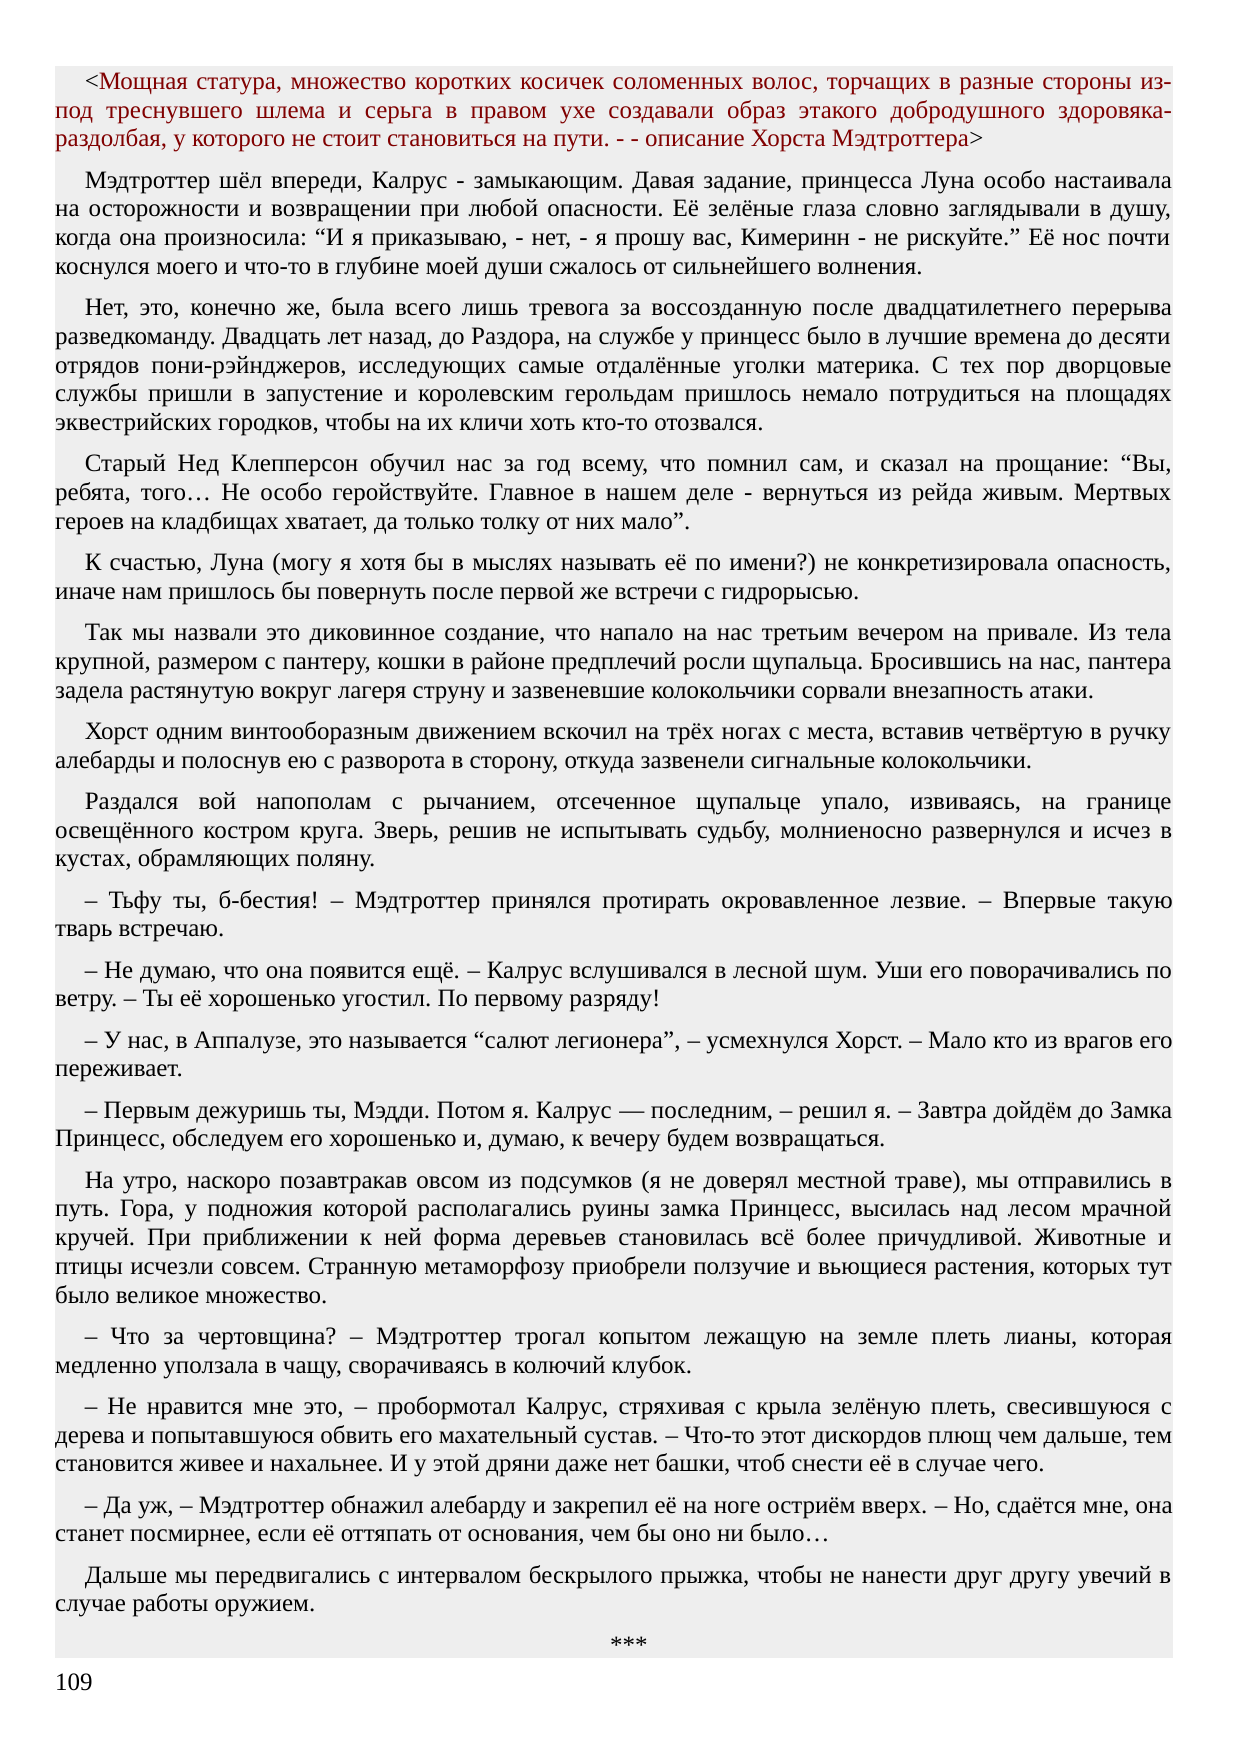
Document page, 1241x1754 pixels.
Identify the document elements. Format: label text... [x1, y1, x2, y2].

text – Что за чертовщина? – Мэдтроттер трогал копытом лежащую на земле плеть лианы, которая медленно уползала в чащу, сворачиваясь в колючий клубок. [55, 1321, 1173, 1378]
text – Не нравится мне это, – пробормотал Калрус, стряхивая с крыла зелёную плеть, свесившуюся с дерева и попытавшуюся обвить его махательный сустав. – Что-то этот дискордов плющ чем дальше, тем становится живее и нахальнее. И у этой дряни даже нет башки, чтоб снести её в случае чего. [55, 1391, 1173, 1477]
text – У нас, в Аппалузе, это называется “салют легионера”, – усмехнулся Хорст. – Мало кто из врагов его переживает. [55, 1025, 1173, 1082]
text – Первым дежуришь ты, Мэдди. Потом я. Калрус — последним, – решил я. – Завтра дойдём до Замка Принцесс, обследуем его хорошенько и, думаю, к вечеру будем возвращаться. [55, 1095, 1173, 1152]
text Так мы назвали это диковинное создание, что напало на нас третьим вечером на привале. Из тела крупной, размером с пантеру, кошки в районе предплечий росли щупальца. Бросившись на нас, пантера задела растянутую вокруг лагеря струну и зазвеневшие колокольчики сорвали внезапность атаки. [55, 617, 1173, 703]
text – Не думаю, что она появится ещё. – Калрус вслушивался в лесной шум. Уши его поворачивались по ветру. – Ты её хорошенько угостил. По первому разряду! [55, 955, 1173, 1012]
text К счастью, Луна (могу я хотя бы в мыслях называть её по имени?) не конкретизировала опасность, иначе нам пришлось бы повернуть после первой же встречи с гидрорысью. [55, 547, 1173, 605]
text *** [55, 1630, 1173, 1658]
text Хорст одним винтооборазным движением вскочил на трёх ногах с места, вставив четвёртую в ручку алебарды и полоснув ею с разворота в сторону, откуда зазвенели сигнальные колокольчики. [55, 716, 1173, 773]
text Мэдтроттер шёл впереди, Калрус - замыкающим. Давая задание, принцесса Луна особо настаивала на осторожности и возвращении при любой опасности. Её зелёные глаза словно заглядывали в душу, когда она произносила: “И я приказываю, - нет, - я прошу вас, Кимеринн - не рискуйте.” Её нос почти коснулся моего и что-то в глубине моей души сжалось от сильнейшего волнения. [55, 165, 1173, 280]
text На утро, наскоро позавтракав овсом из подсумков (я не доверял местной траве), мы отправились в путь. Гора, у подножия которой располагались руины замка Принцесс, высилась над лесом мрачной кручей. При приближении к ней форма деревьев становилась всё более причудливой. Животные и птицы исчезли совсем. Странную метаморфозу приобрели ползучие и вьющиеся растения, которых тут было великое множество. [55, 1165, 1173, 1308]
text – Да уж, – Мэдтроттер обнажил алебарду и закрепил её на ноге остриём вверх. – Но, сдаётся мне, она станет посмирнее, если её оттяпать от основания, чем бы оно ни было… [55, 1490, 1173, 1547]
text Старый Нед Клепперсон обучил нас за год всему, что помнил сам, и сказал на прощание: “Вы, ребята, того… Не особо геройствуйте. Главное в нашем деле - вернуться из рейда живым. Мертвых героев на кладбищах хватает, да только толку от них мало”. [55, 448, 1173, 535]
text <Мощная статура, множество коротких косичек соломенных волос, торчащих в разные стороны из-под треснувшего шлема и серьга в правом ухе создавали образ этакого добродушного здоровяка-раздолбая, у которого не стоит становиться на пути. - - описание Хорста Мэдтроттера> [55, 66, 1173, 152]
text Дальше мы передвигались с интервалом бескрылого прыжка, чтобы не нанести друг другу увечий в случае работы оружием. [55, 1560, 1173, 1617]
text Раздался вой напополам с рычанием, отсеченное щупальце упало, извиваясь, на границе освещённого костром круга. Зверь, решив не испытывать судьбу, молниеносно развернулся и исчез в кустах, обрамляющих поляну. [55, 786, 1173, 872]
text Нет, это, конечно же, была всего лишь тревога за воссозданную после двадцатилетнего перерыва разведкоманду. Двадцать лет назад, до Раздора, на службе у принцесс было в лучшие времена до десяти отрядов пони-рэйнджеров, исследующих самые отдалённые уголки материка. С тех пор дворцовые службы пришли в запустение и королевским герольдам пришлось немало потрудиться на площадях эквестрийских городков, чтобы на их кличи хоть кто-то отозвался. [55, 292, 1173, 436]
text – Тьфу ты, б-бестия! – Мэдтроттер принялся протирать окровавленное лезвие. – Впервые такую тварь встречаю. [55, 885, 1173, 942]
